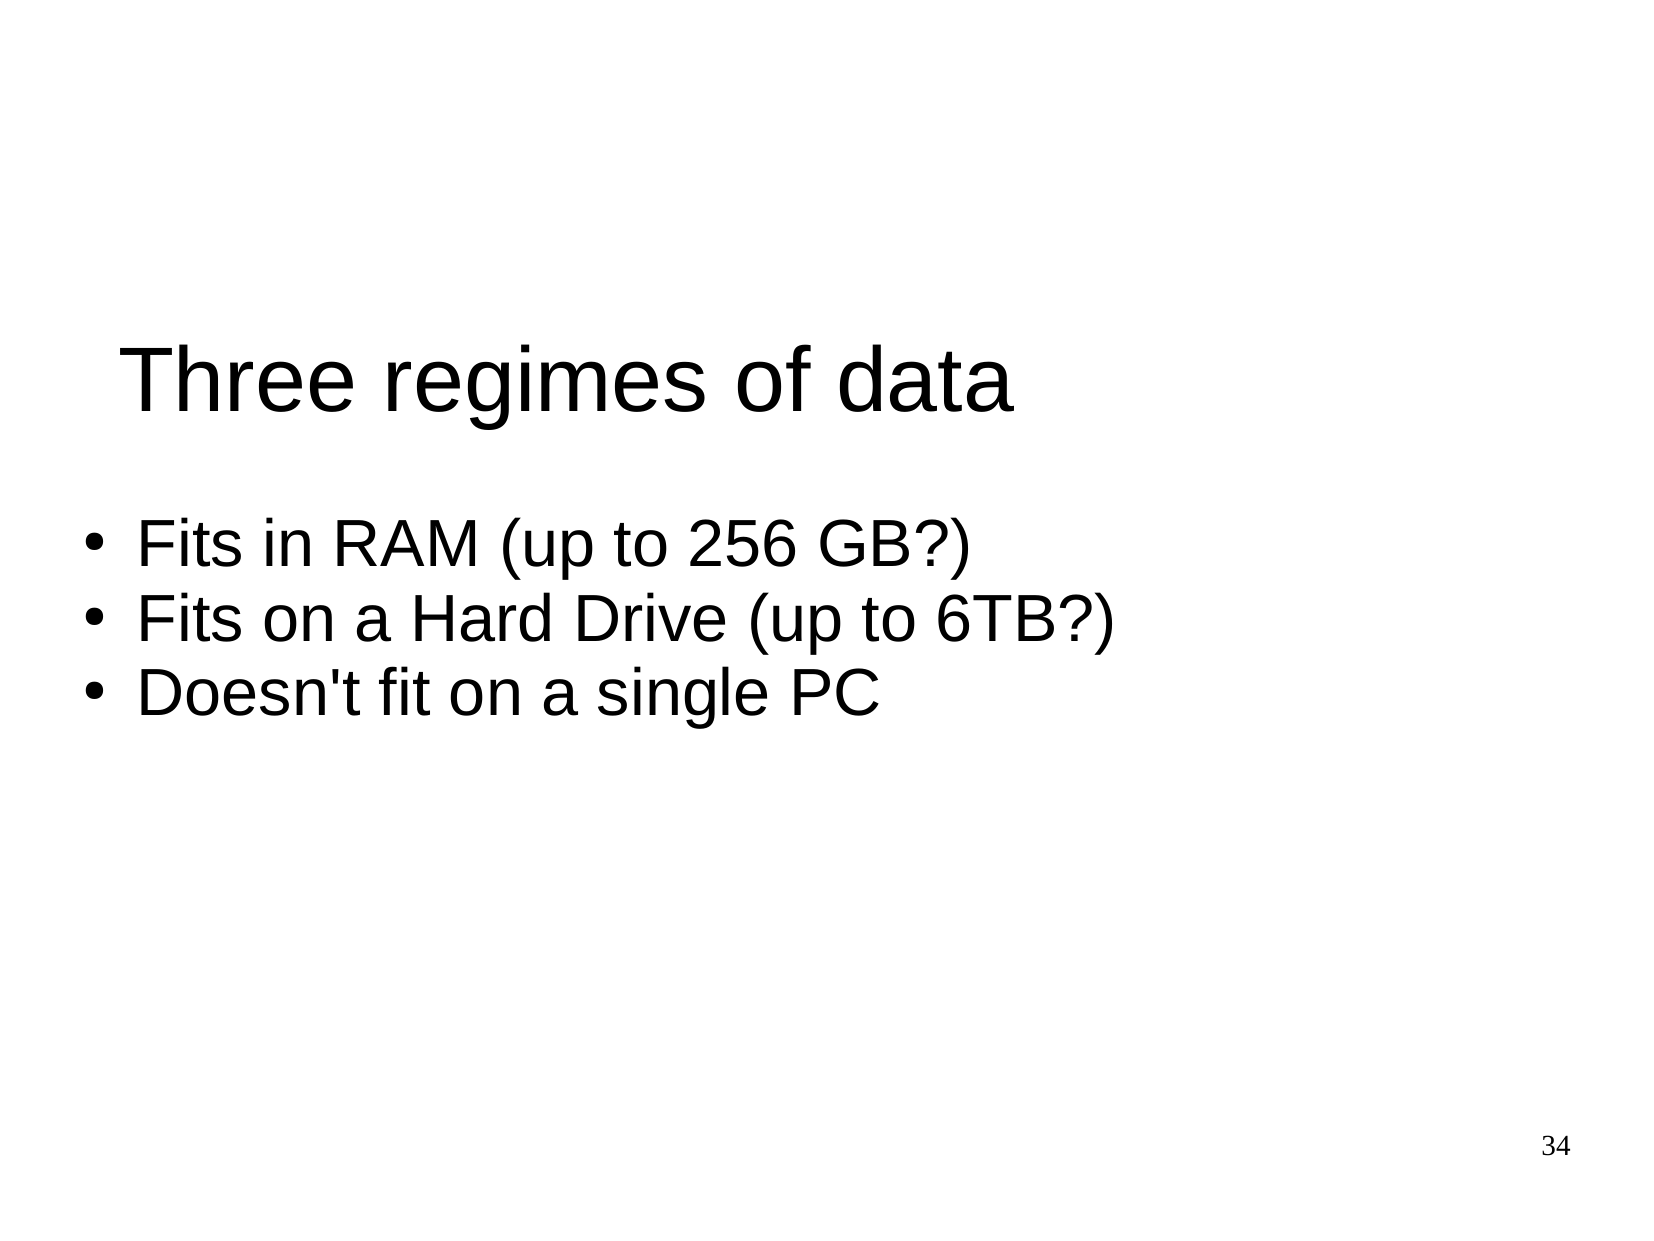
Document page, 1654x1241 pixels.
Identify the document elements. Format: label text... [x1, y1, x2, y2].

subtitle Three regimes of data Fits in RAM (up to 256 GB?) Fits on a Hard Drive (up to 6TB?) Doesn't fit on a single PC [82, 49, 1606, 1010]
